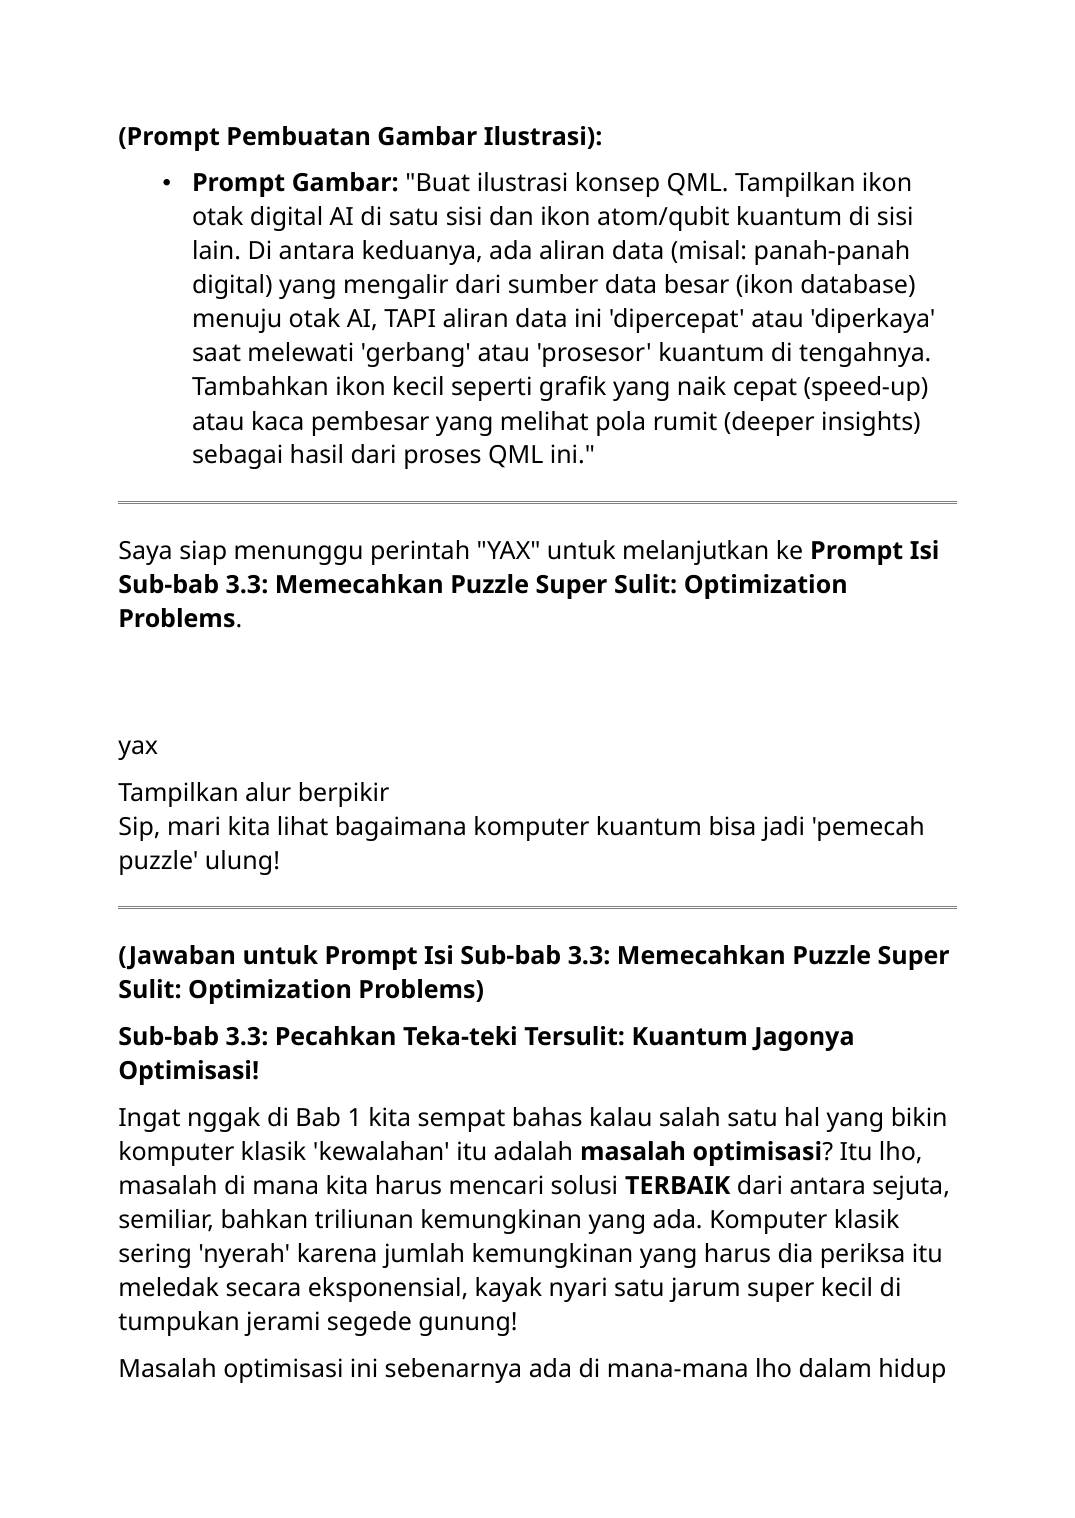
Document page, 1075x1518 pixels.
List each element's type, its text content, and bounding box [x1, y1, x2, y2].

text Ingat nggak di Bab 1 kita sempat bahas kalau salah satu hal yang bikin komputer klasik 'kewalahan' itu adalah masalah optimisasi? Itu lho, masalah di mana kita harus mencari solusi TERBAIK dari antara sejuta, semiliar, bahkan triliunan kemungkinan yang ada. Komputer klasik sering 'nyerah' karena jumlah kemungkinan yang harus dia periksa itu meledak secara eksponensial, kayak nyari satu jarum super kecil di tumpukan jerami segede gunung! [118, 1099, 957, 1338]
list Prompt Gambar: "Buat ilustrasi konsep QML. Tampilkan ikon otak digital AI di satu sisi dan ikon atom/qubit kuantum di sisi lain. Di antara keduanya, ada aliran data (misal: panah-panah digital) yang mengalir dari sumber data besar (ikon database) menuju otak AI, TAPI aliran data ini 'dipercepat' atau 'diperkaya' saat melewati 'gerbang' atau 'prosesor' kuantum di tengahnya. Tambahkan ikon kecil seperti grafik yang naik cepat (speed-up) atau kaca pembesar yang melihat pola rumit (deeper insights) sebagai hasil dari proses QML ini." [162, 165, 957, 471]
text Tampilkan alur berpikir [118, 774, 957, 808]
text Sip, mari kita lihat bagaimana komputer kuantum bisa jadi 'pemecah puzzle' ulung! [118, 808, 957, 877]
text (Jawaban untuk Prompt Isi Sub-bab 3.3: Memecahkan Puzzle Super Sulit: Optimization Problems) [118, 938, 957, 1006]
text Masalah optimisasi ini sebenarnya ada di mana-mana lho dalam hidup [118, 1350, 957, 1384]
text Saya siap menunggu perintah "YAX" untuk melanjutkan ke Prompt Isi Sub-bab 3.3: Memecahkan Puzzle Super Sulit: Optimization Problems. [118, 533, 957, 635]
text Sub-bab 3.3: Pecahkan Teka-teki Tersulit: Kuantum Jagonya Optimisasi! [118, 1019, 957, 1087]
text yax [118, 728, 957, 762]
text (Prompt Pembuatan Gambar Ilustrasi): [118, 118, 957, 152]
